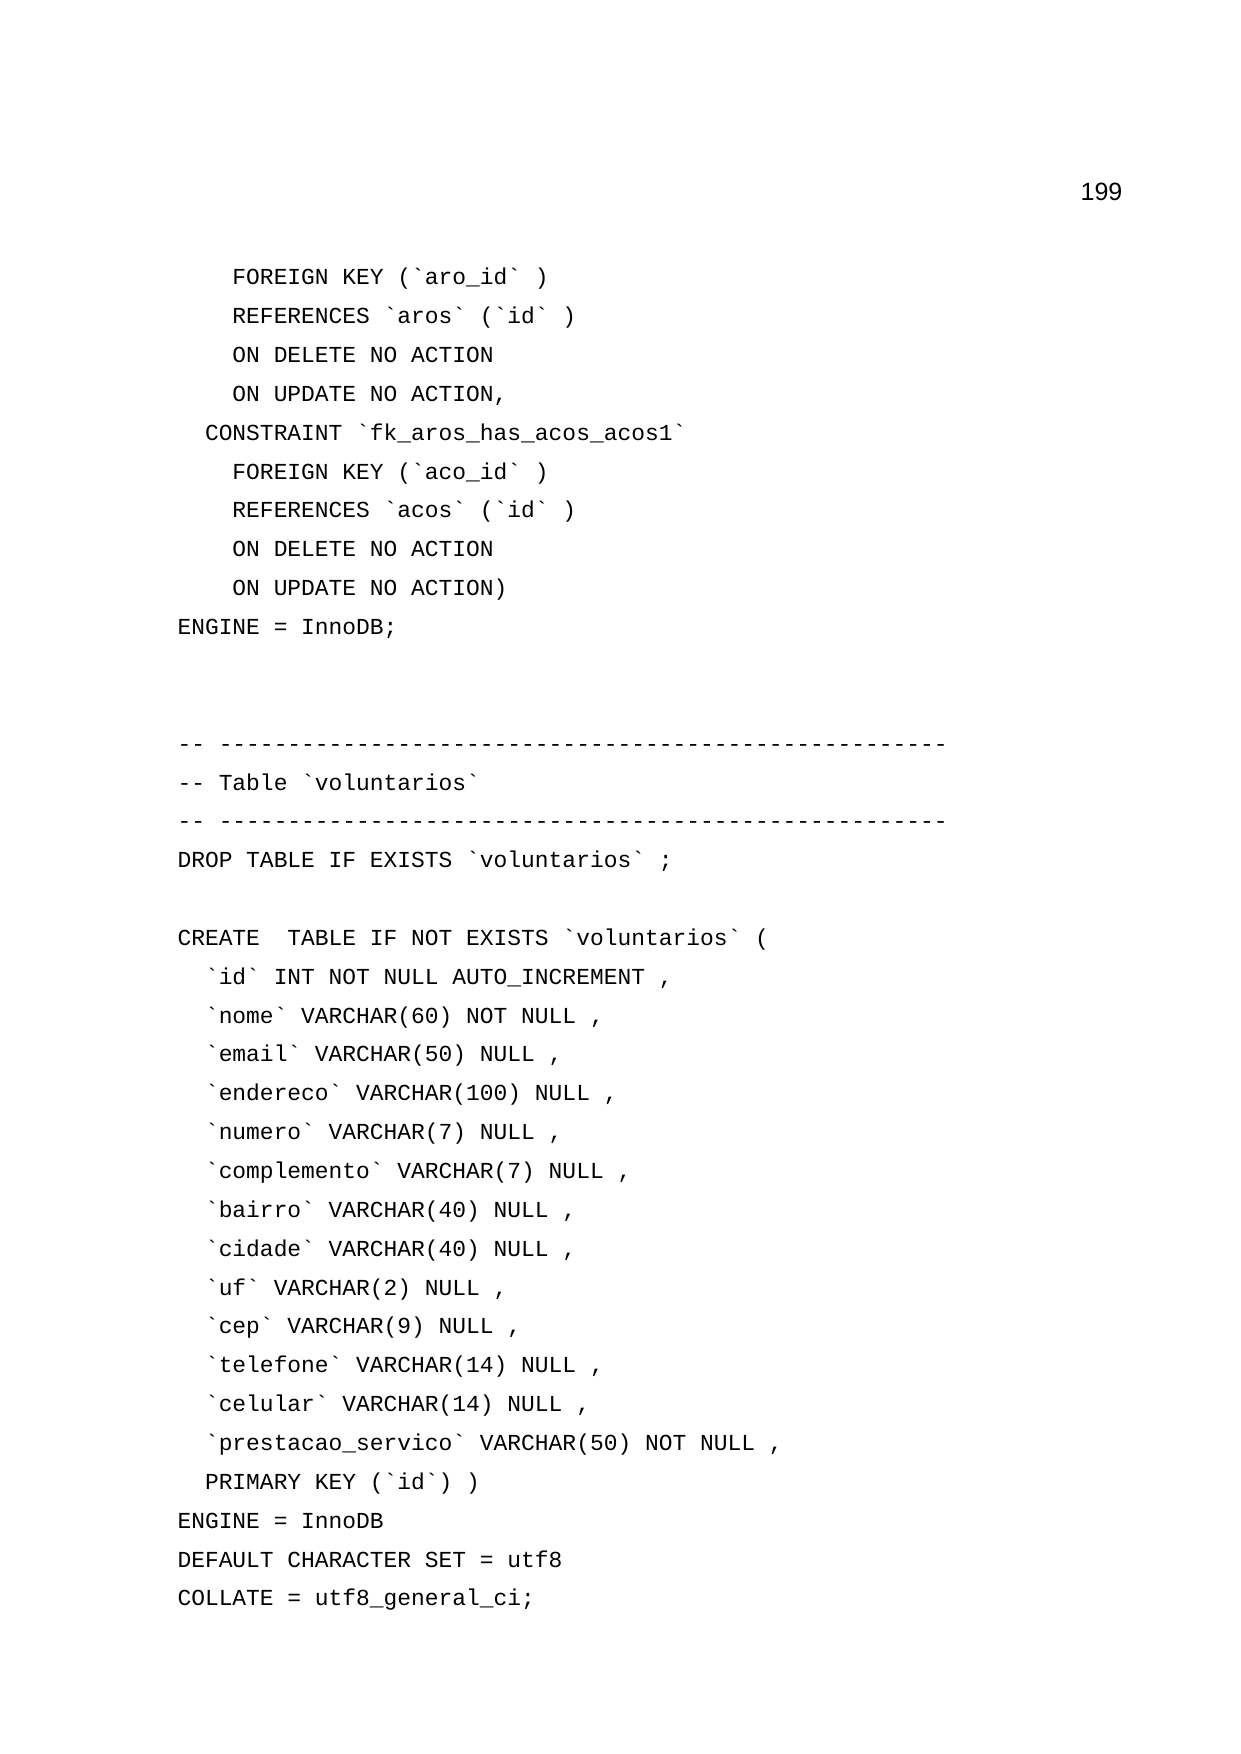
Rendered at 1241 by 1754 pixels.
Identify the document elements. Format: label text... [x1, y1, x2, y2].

text `complemento` VARCHAR(7) NULL , [177, 1159, 1122, 1185]
text `endereco` VARCHAR(100) NULL , [177, 1082, 1122, 1108]
text -- Table `voluntarios` [177, 771, 1122, 797]
text DEFAULT CHARACTER SET = utf8 [177, 1548, 1122, 1574]
text `telefone` VARCHAR(14) NULL , [177, 1354, 1122, 1379]
text ON UPDATE NO ACTION) [177, 577, 1122, 602]
text `email` VARCHAR(50) NULL , [177, 1043, 1122, 1069]
text `nome` VARCHAR(60) NOT NULL , [177, 1004, 1122, 1030]
text ON UPDATE NO ACTION, [177, 382, 1122, 408]
text `prestacao_servico` VARCHAR(50) NOT NULL , [177, 1431, 1122, 1457]
text FOREIGN KEY (`aco_id` ) [177, 460, 1122, 486]
text COLLATE = utf8_general_ci; [177, 1587, 1122, 1613]
text FOREIGN KEY (`aro_id` ) [177, 266, 1122, 292]
text -- ----------------------------------------------------- [177, 732, 1122, 758]
text `bairro` VARCHAR(40) NULL , [177, 1198, 1122, 1224]
text ENGINE = InnoDB [177, 1509, 1122, 1535]
text PRIMARY KEY (`id`) ) [177, 1470, 1122, 1496]
text REFERENCES `acos` (`id` ) [177, 499, 1122, 525]
text CREATE TABLE IF NOT EXISTS `voluntarios` ( [177, 926, 1122, 952]
text ON DELETE NO ACTION [177, 343, 1122, 369]
text `cep` VARCHAR(9) NULL , [177, 1315, 1122, 1341]
text `uf` VARCHAR(2) NULL , [177, 1276, 1122, 1302]
text `id` INT NOT NULL AUTO_INCREMENT , [177, 965, 1122, 991]
text ON DELETE NO ACTION [177, 538, 1122, 564]
text ENGINE = InnoDB; [177, 615, 1122, 641]
text `numero` VARCHAR(7) NULL , [177, 1121, 1122, 1146]
text CONSTRAINT `fk_aros_has_acos_acos1` [177, 421, 1122, 447]
text DROP TABLE IF EXISTS `voluntarios` ; [177, 848, 1122, 874]
text -- ----------------------------------------------------- [177, 810, 1122, 836]
text `celular` VARCHAR(14) NULL , [177, 1392, 1122, 1418]
text REFERENCES `aros` (`id` ) [177, 304, 1122, 331]
text `cidade` VARCHAR(40) NULL , [177, 1237, 1122, 1263]
